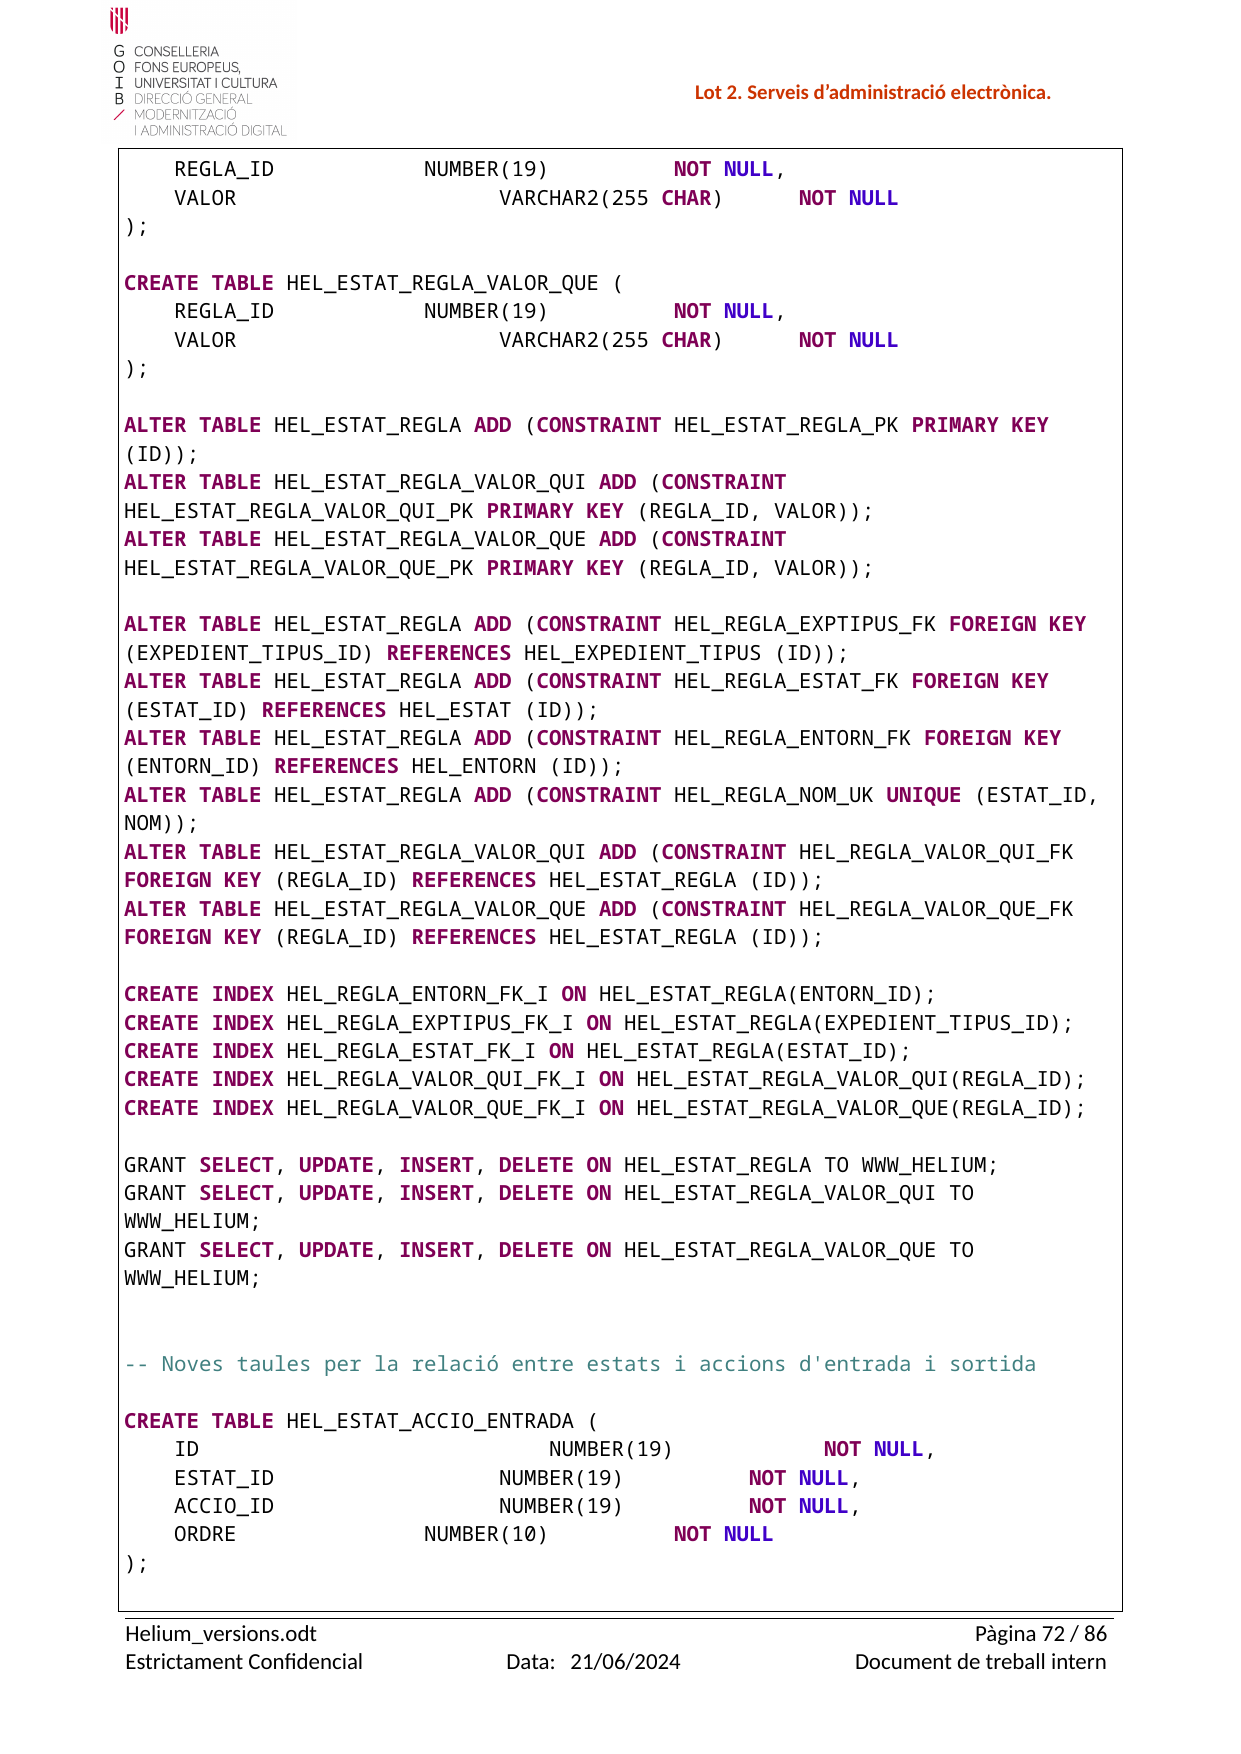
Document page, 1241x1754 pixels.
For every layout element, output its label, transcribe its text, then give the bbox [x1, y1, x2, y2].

picture [100, 0, 297, 144]
table_header REGLA_ID NUMBER(19) NOT NULL, VALOR VARCHAR2(255 CHAR) NOT NULL ); CREATE TABLE HEL_ESTAT_REGLA_VALOR_QUE ( REGLA_ID NUMBER(19) NOT NULL, VALOR VARCHAR2(255 CHAR) NOT NULL ); ALTER TABLE HEL_ESTAT_REGLA ADD (CONSTRAINT HEL_ESTAT_REGLA_PK PRIMARY KEY (ID)); ALTER TABLE HEL_ESTAT_REGLA_VALOR_QUI ADD (CONSTRAINT HEL_ESTAT_REGLA_VALOR_QUI_PK PRIMARY KEY (REGLA_ID, VALOR)); ALTER TABLE HEL_ESTAT_REGLA_VALOR_QUE ADD (CONSTRAINT HEL_ESTAT_REGLA_VALOR_QUE_PK PRIMARY KEY (REGLA_ID, VALOR)); ALTER TABLE HEL_ESTAT_REGLA ADD (CONSTRAINT HEL_REGLA_EXPTIPUS_FK FOREIGN KEY (EXPEDIENT_TIPUS_ID) REFERENCES HEL_EXPEDIENT_TIPUS (ID)); ALTER TABLE HEL_ESTAT_REGLA ADD (CONSTRAINT HEL_REGLA_ESTAT_FK FOREIGN KEY (ESTAT_ID) REFERENCES HEL_ESTAT (ID)); ALTER TABLE HEL_ESTAT_REGLA ADD (CONSTRAINT HEL_REGLA_ENTORN_FK FOREIGN KEY (ENTORN_ID) REFERENCES HEL_ENTORN (ID)); ALTER TABLE HEL_ESTAT_REGLA ADD (CONSTRAINT HEL_REGLA_NOM_UK UNIQUE (ESTAT_ID, NOM)); ALTER TABLE HEL_ESTAT_REGLA_VALOR_QUI ADD (CONSTRAINT HEL_REGLA_VALOR_QUI_FK FOREIGN KEY (REGLA_ID) REFERENCES HEL_ESTAT_REGLA (ID)); ALTER TABLE HEL_ESTAT_REGLA_VALOR_QUE ADD (CONSTRAINT HEL_REGLA_VALOR_QUE_FK FOREIGN KEY (REGLA_ID) REFERENCES HEL_ESTAT_REGLA (ID)); CREATE INDEX HEL_REGLA_ENTORN_FK_I ON HEL_ESTAT_REGLA(ENTORN_ID); CREATE INDEX HEL_REGLA_EXPTIPUS_FK_I ON HEL_ESTAT_REGLA(EXPEDIENT_TIPUS_ID); CREATE INDEX HEL_REGLA_ESTAT_FK_I ON HEL_ESTAT_REGLA(ESTAT_ID); CREATE INDEX HEL_REGLA_VALOR_QUI_FK_I ON HEL_ESTAT_REGLA_VALOR_QUI(REGLA_ID); CREATE INDEX HEL_REGLA_VALOR_QUE_FK_I ON HEL_ESTAT_REGLA_VALOR_QUE(REGLA_ID); GRANT SELECT, UPDATE, INSERT, DELETE ON HEL_ESTAT_REGLA TO WWW_HELIUM; GRANT SELECT, UPDATE, INSERT, DELETE ON HEL_ESTAT_REGLA_VALOR_QUI TO WWW_HELIUM; GRANT SELECT, UPDATE, INSERT, DELETE ON HEL_ESTAT_REGLA_VALOR_QUE TO WWW_HELIUM; -- Noves taules per la relació entre estats i accions d'entrada i sortida CREATE TABLE HEL_ESTAT_ACCIO_ENTRADA ( ID NUMBER(19) NOT NULL, ESTAT_ID NUMBER(19) NOT NULL, ACCIO_ID NUMBER(19) NOT NULL, ORDRE NUMBER(10) NOT NULL ); [119, 149, 1122, 1611]
